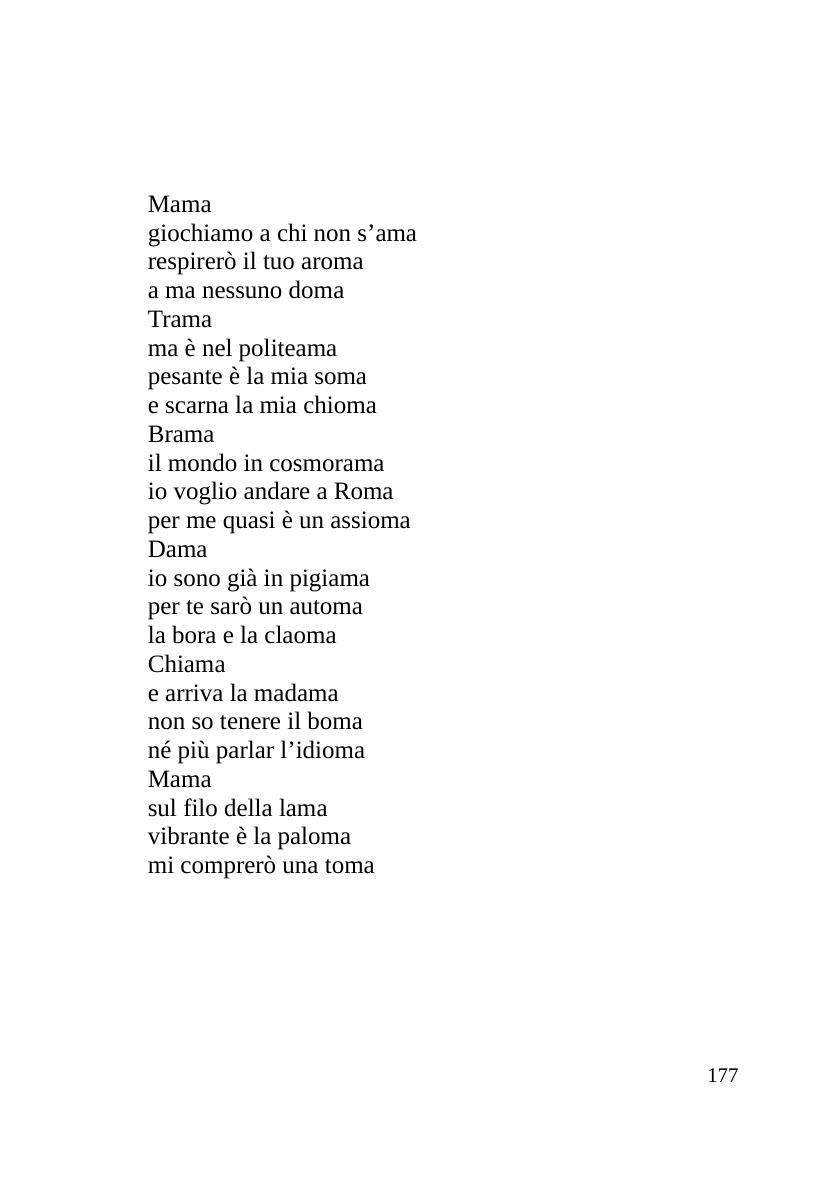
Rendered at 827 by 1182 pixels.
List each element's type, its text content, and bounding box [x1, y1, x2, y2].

text Mama [148, 189, 738, 218]
text non so tenere il boma [148, 706, 738, 735]
text Trama [148, 304, 738, 333]
text il mondo in cosmorama [148, 448, 738, 476]
text respirerò il tuo aroma [148, 246, 738, 275]
text sul filo della lama [148, 793, 738, 821]
text la bora e la claoma [148, 620, 738, 649]
text vibrante è la paloma [148, 821, 738, 850]
text e arriva la madama [148, 678, 738, 706]
text Chiama [148, 649, 738, 678]
text pesante è la mia soma [148, 361, 738, 390]
text Brama [148, 419, 738, 448]
text e scarna la mia chioma [148, 390, 738, 419]
text giochiamo a chi non s’ama [148, 218, 738, 246]
text a ma nessuno doma [148, 275, 738, 304]
text né più parlar l’idioma [148, 735, 738, 764]
text per te sarò un automa [148, 591, 738, 620]
text ma è nel politeama [148, 333, 738, 361]
text Dama [148, 534, 738, 563]
text mi comprerò una toma [148, 850, 738, 879]
text io sono già in pigiama [148, 563, 738, 591]
text Mama [148, 764, 738, 793]
text io voglio andare a Roma [148, 476, 738, 505]
text per me quasi è un assioma [148, 505, 738, 534]
